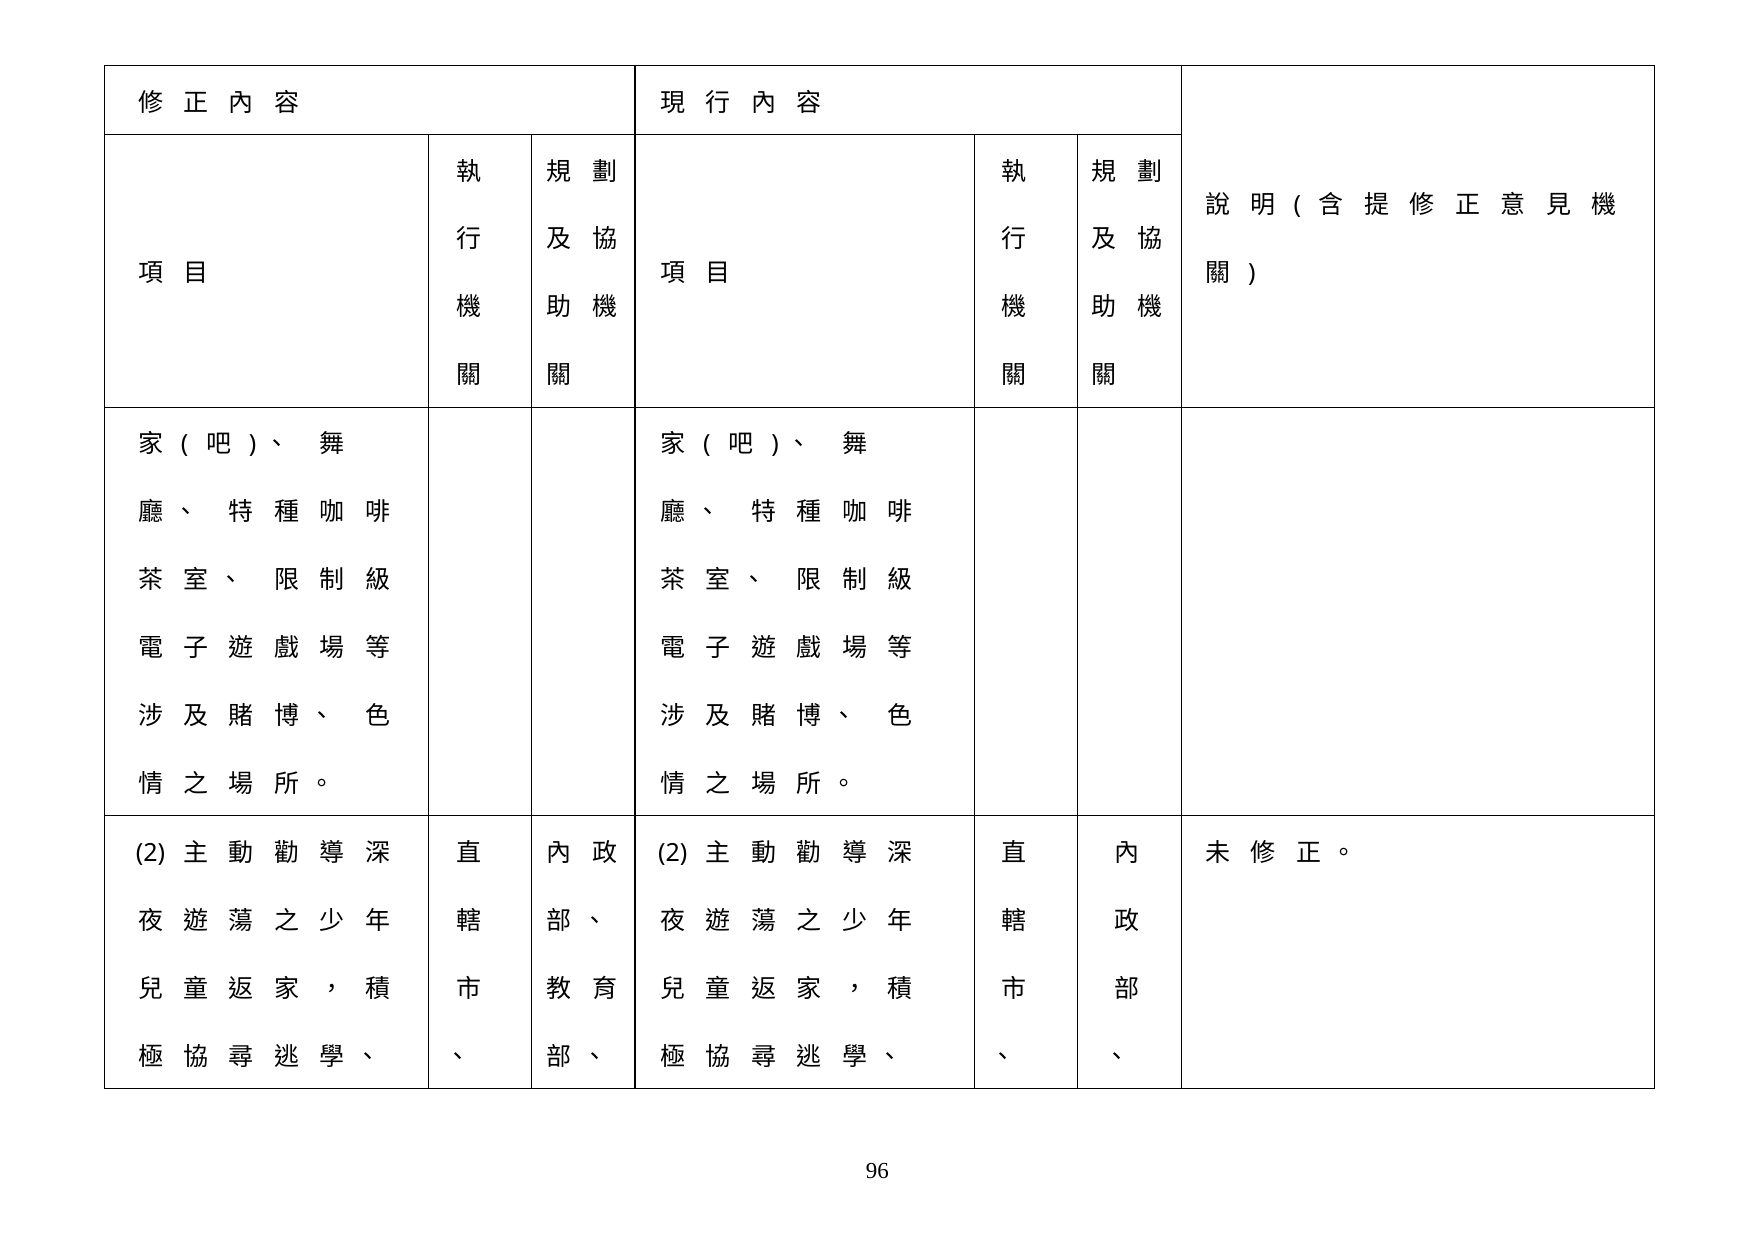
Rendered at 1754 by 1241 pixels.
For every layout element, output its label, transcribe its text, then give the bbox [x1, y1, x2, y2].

table_header 說明(含提修正意見機關) [1182, 66, 1654, 407]
table_cell [1182, 408, 1654, 815]
table_cell 家(吧)、舞廳、特種咖啡茶室、限制級電子遊戲場等涉及賭博、色情之場所。 [105, 408, 428, 815]
table_header 修正內容 [105, 66, 634, 134]
table_cell 內政部、教育部、 [532, 816, 634, 1088]
table_cell [429, 408, 531, 815]
table_cell 未修正。 [1182, 816, 1654, 1088]
table_cell 直轄市、 [975, 816, 1077, 1088]
table_cell [1078, 408, 1181, 815]
table_cell 項目 [105, 135, 428, 407]
table_cell 家(吧)、舞廳、特種咖啡茶室、限制級電子遊戲場等涉及賭博、色情之場所。 [636, 408, 974, 815]
table_cell 規劃及協助機關 [532, 135, 634, 407]
table_cell 執行機關 [429, 135, 531, 407]
table_header 現行內容 [636, 66, 1181, 134]
table_cell 項目 [636, 135, 974, 407]
table_cell 執行機關 [975, 135, 1077, 407]
table_cell 直轄市、 [429, 816, 531, 1088]
table_cell [975, 408, 1077, 815]
table_cell [532, 408, 634, 815]
table_cell (2)主動勸導深夜遊蕩之少年兒童返家，積極協尋逃學、 [105, 816, 428, 1088]
table_cell (2)主動勸導深夜遊蕩之少年兒童返家，積極協尋逃學、 [636, 816, 974, 1088]
table_cell 內政部、 [1078, 816, 1181, 1088]
table_cell 規劃及協助機關 [1078, 135, 1181, 407]
